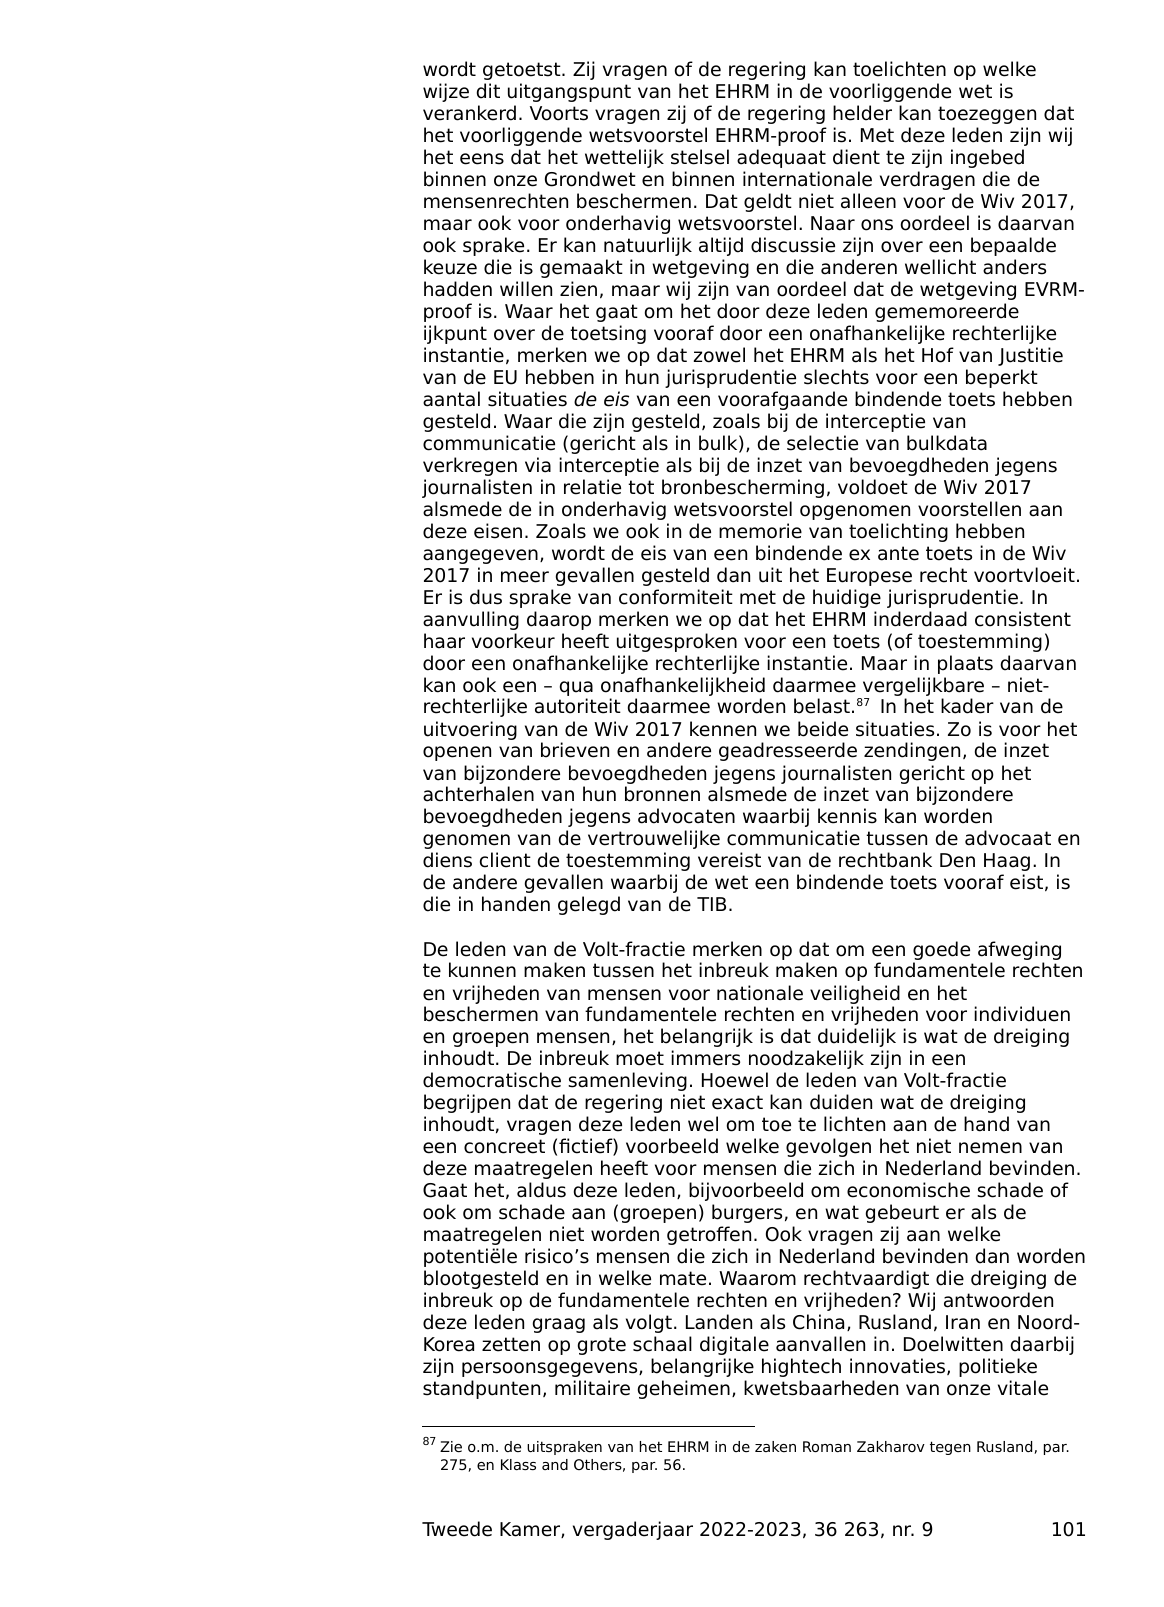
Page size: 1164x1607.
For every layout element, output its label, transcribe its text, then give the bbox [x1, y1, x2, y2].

text wordt getoetst. Zij vragen of de regering kan toelichten op welke wijze dit uitgangspunt van het EHRM in de voorliggende wet is verankerd. Voorts vragen zij of de regering helder kan toezeggen dat het voorliggende wetsvoorstel EHRM-proof is. Met deze leden zijn wij het eens dat het wettelijk stelsel adequaat dient te zijn ingebed binnen onze Grondwet en binnen internationale verdragen die de mensenrechten beschermen. Dat geldt niet alleen voor de Wiv 2017, maar ook voor onderhavig wetsvoorstel. Naar ons oordeel is daarvan ook sprake. Er kan natuurlijk altijd discussie zijn over een bepaalde keuze die is gemaakt in wetgeving en die anderen wellicht anders hadden willen zien, maar wij zijn van oordeel dat de wetgeving EVRM-proof is. Waar het gaat om het door deze leden gememoreerde ijkpunt over de toetsing vooraf door een onafhankelijke rechterlijke instantie, merken we op dat zowel het EHRM als het Hof van Justitie van de EU hebben in hun jurisprudentie slechts voor een beperkt aantal situaties de eis van een voorafgaande bindende toets hebben gesteld. Waar die zijn gesteld, zoals bij de interceptie van communicatie (gericht als in bulk), de selectie van bulkdata verkregen via interceptie als bij de inzet van bevoegdheden jegens journalisten in relatie tot bronbescherming, voldoet de Wiv 2017 alsmede de in onderhavig wetsvoorstel opgenomen voorstellen aan deze eisen. Zoals we ook in de memorie van toelichting hebben aangegeven, wordt de eis van een bindende ex ante toets in de Wiv 2017 in meer gevallen gesteld dan uit het Europese recht voortvloeit. Er is dus sprake van conformiteit met de huidige jurisprudentie. In aanvulling daarop merken we op dat het EHRM inderdaad consistent haar voorkeur heeft uitgesproken voor een toets (of toestemming) door een onafhankelijke rechterlijke instantie. Maar in plaats daarvan kan ook een – qua onafhankelijkheid daarmee vergelijkbare – niet-rechterlijke autoriteit daarmee worden belast. In het kader van de uitvoering van de Wiv 2017 kennen we beide situaties. Zo is voor het openen van brieven en andere geadresseerde zendingen, de inzet van bijzondere bevoegdheden jegens journalisten gericht op het achterhalen van hun bronnen alsmede de inzet van bijzondere bevoegdheden jegens advocaten waarbij kennis kan worden genomen van de vertrouwelijke communicatie tussen de advocaat en diens client de toestemming vereist van de rechtbank Den Haag. In de andere gevallen waarbij de wet een bindende toets vooraf eist, is die in handen gelegd van de TIB. [422, 59, 1087, 916]
text De leden van de Volt-fractie merken op dat om een goede afweging te kunnen maken tussen het inbreuk maken op fundamentele rechten en vrijheden van mensen voor nationale veiligheid en het beschermen van fundamentele rechten en vrijheden voor individuen en groepen mensen, het belangrijk is dat duidelijk is wat de dreiging inhoudt. De inbreuk moet immers noodzakelijk zijn in een democratische samenleving. Hoewel de leden van Volt-fractie begrijpen dat de regering niet exact kan duiden wat de dreiging inhoudt, vragen deze leden wel om toe te lichten aan de hand van een concreet (fictief) voorbeeld welke gevolgen het niet nemen van deze maatregelen heeft voor mensen die zich in Nederland bevinden. Gaat het, aldus deze leden, bijvoorbeeld om economische schade of ook om schade aan (groepen) burgers, en wat gebeurt er als de maatregelen niet worden getroffen. Ook vragen zij aan welke potentiële risico’s mensen die zich in Nederland bevinden dan worden blootgesteld en in welke mate. Waarom rechtvaardigt die dreiging de inbreuk op de fundamentele rechten en vrijheden? Wij antwoorden deze leden graag als volgt. Landen als China, Rusland, Iran en Noord-Korea zetten op grote schaal digitale aanvallen in. Doelwitten daarbij zijn persoonsgegevens, belangrijke hightech innovaties, politieke standpunten, militaire geheimen, kwetsbaarheden van onze vitale [422, 938, 1087, 1400]
text Zie o.m. de uitspraken van het EHRM in de zaken Roman Zakharov tegen Rusland, par. 275, en Klass and Others, par. 56. [422, 1435, 1087, 1474]
